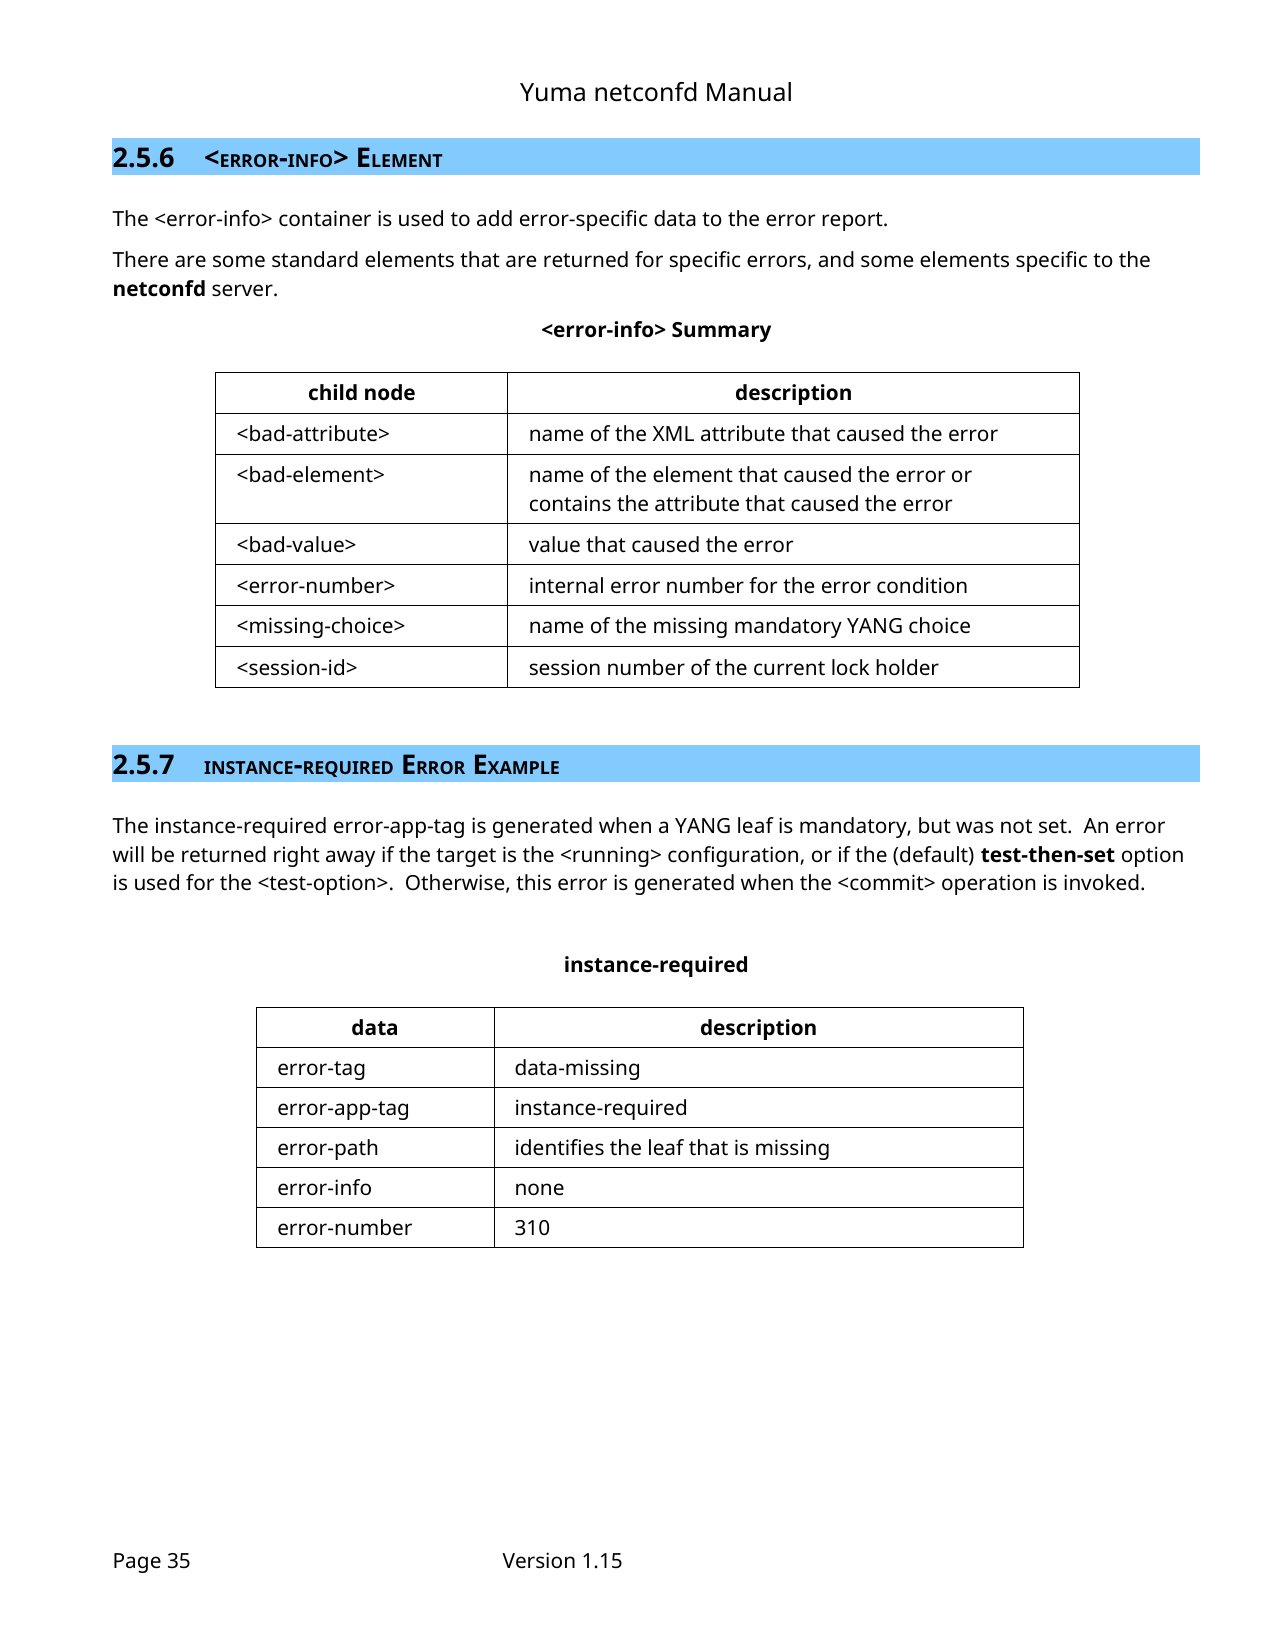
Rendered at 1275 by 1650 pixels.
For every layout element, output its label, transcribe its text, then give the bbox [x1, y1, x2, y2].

table_header description [495, 1008, 1023, 1047]
table_header child node [216, 373, 507, 413]
table_cell name of the XML attribute that caused the error [508, 414, 1079, 454]
table_cell <bad-attribute> [216, 414, 507, 454]
table_cell error-app-tag [257, 1088, 494, 1127]
table_cell session number of the current lock holder [508, 647, 1079, 687]
table_cell name of the element that caused the error or contains the attribute that caused the error [508, 455, 1079, 523]
table_header data [257, 1008, 494, 1047]
table_cell <bad-element> [216, 455, 507, 523]
table_cell identifies the leaf that is missing [495, 1128, 1023, 1167]
table_cell name of the missing mandatory YANG choice [508, 606, 1079, 646]
table_cell <error-number> [216, 565, 507, 605]
table_cell error-info [257, 1168, 494, 1207]
text The instance-required error-app-tag is generated when a YANG leaf is mandatory, but was not set. An error will be returned right away if the target is the <running> configuration, or if the (default) test-then-set option is used for the <test-option>. Otherwise, this error is generated when the <commit> operation is invoked. [112, 811, 1200, 897]
table_cell error-number [257, 1208, 494, 1247]
table_cell instance-required [495, 1088, 1023, 1127]
text The <error-info> container is used to add error-specific data to the error report. [112, 204, 1200, 233]
table_cell data-missing [495, 1048, 1023, 1087]
subtitle <error-info> Element [112, 138, 1200, 175]
table_cell <session-id> [216, 647, 507, 687]
table_cell error-tag [257, 1048, 494, 1087]
table_cell value that caused the error [508, 524, 1079, 564]
table_cell <missing-choice> [216, 606, 507, 646]
text There are some standard elements that are returned for specific errors, and some elements specific to the netconfd server. [112, 246, 1200, 302]
subtitle <error-info> Summary [127, 315, 1185, 343]
subtitle instance-required Error Example [112, 745, 1200, 782]
table_cell none [495, 1168, 1023, 1207]
table_cell <bad-value> [216, 524, 507, 564]
table_cell 310 [495, 1208, 1023, 1247]
subtitle instance-required [127, 950, 1185, 979]
table_cell internal error number for the error condition [508, 565, 1079, 605]
table_cell error-path [257, 1128, 494, 1167]
table_header description [508, 373, 1079, 413]
